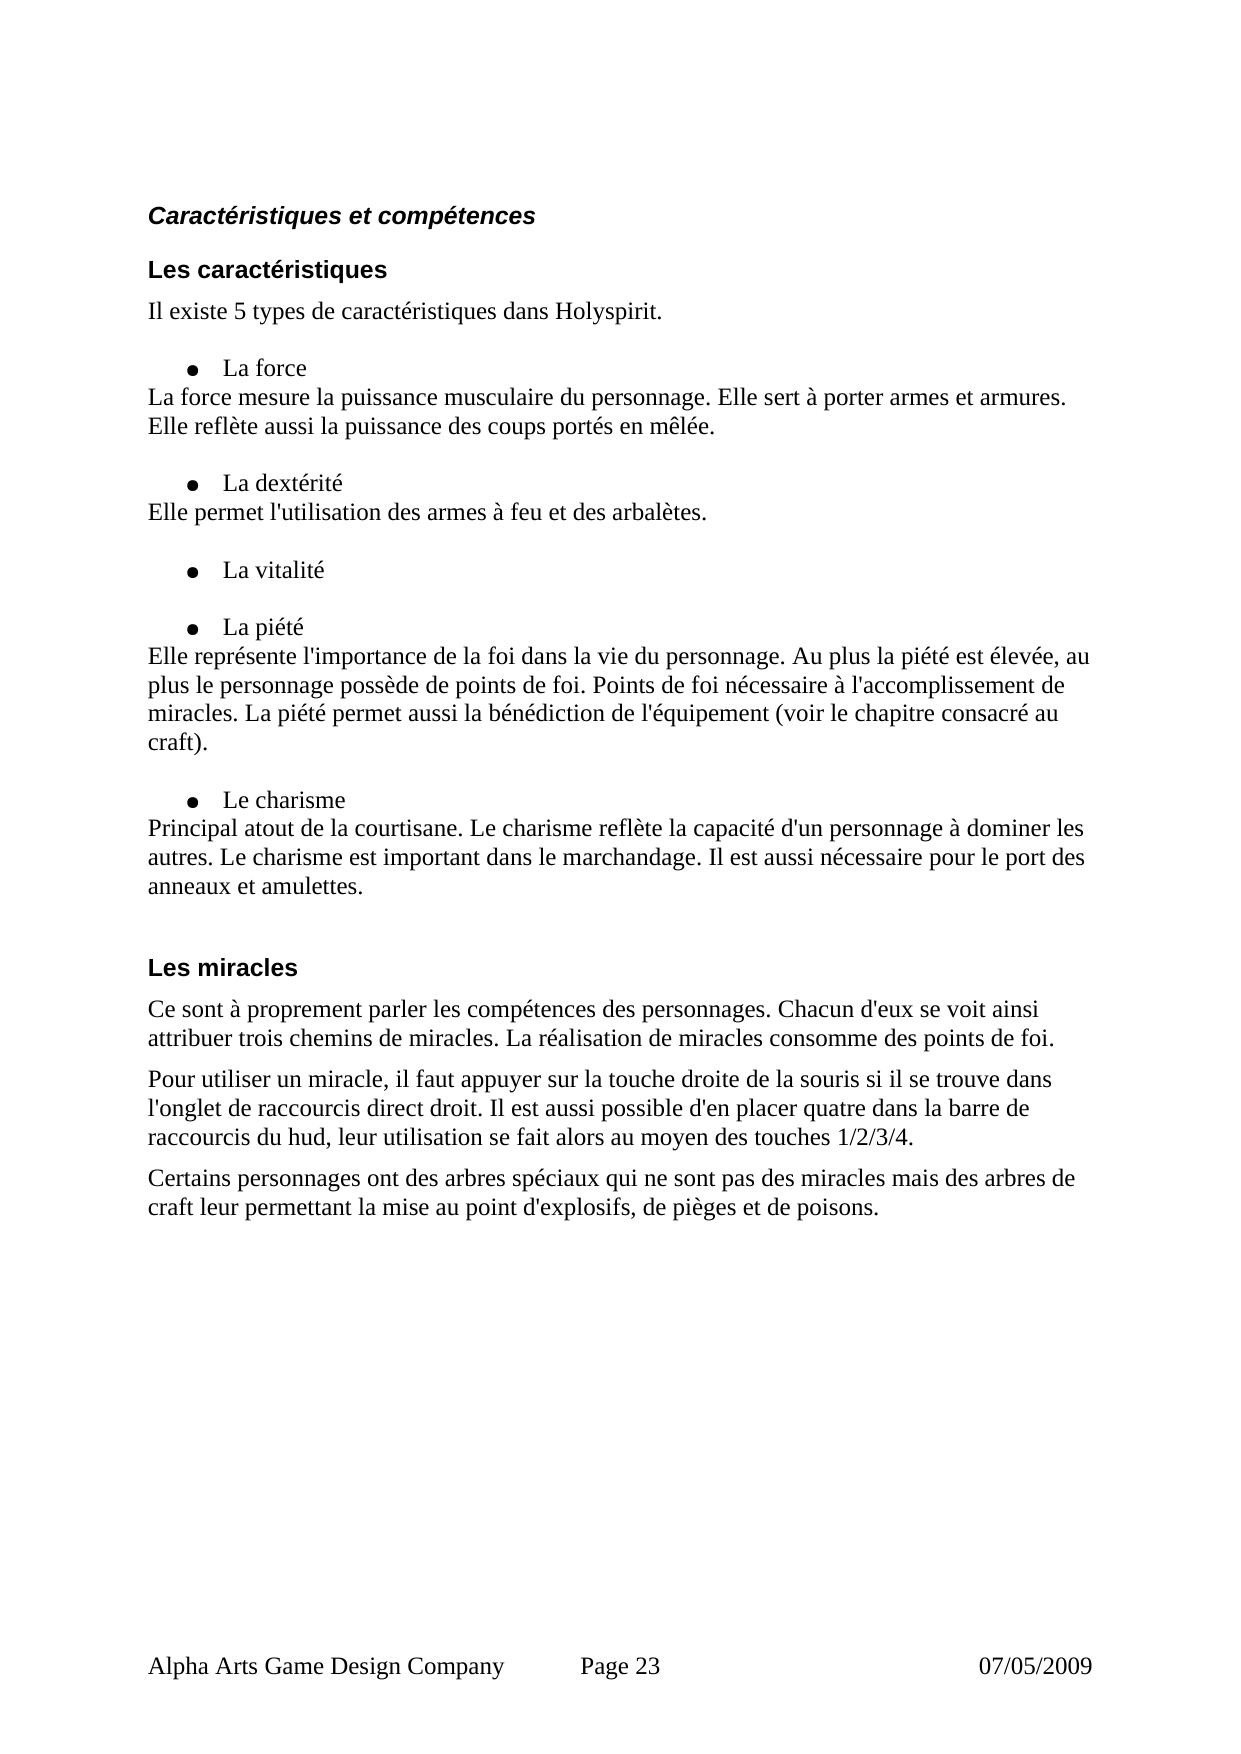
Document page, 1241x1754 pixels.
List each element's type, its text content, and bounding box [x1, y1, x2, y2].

subtitle Caractéristiques et compétences [148, 201, 1092, 230]
list Le charisme [185, 785, 1092, 813]
list La piété [185, 612, 1092, 641]
text Il existe 5 types de caractéristiques dans Holyspirit. [148, 296, 1092, 325]
subtitle Les miracles [148, 953, 1092, 982]
text Elle représente l'importance de la foi dans la vie du personnage. Au plus la piété est élevée, au plus le personnage possède de points de foi. Points de foi nécessaire à l'accomplissement de miracles. La piété permet aussi la bénédiction de l'équipement (voir le chapitre consacré au craft). [148, 641, 1092, 756]
text Elle permet l'utilisation des armes à feu et des arbalètes. [148, 497, 1092, 526]
subtitle Les caractéristiques [148, 255, 1092, 283]
list La vitalité [185, 555, 1092, 583]
list La force [185, 353, 1092, 382]
text Pour utiliser un miracle, il faut appuyer sur la touche droite de la souris si il se trouve dans l'onglet de raccourcis direct droit. Il est aussi possible d'en placer quatre dans la barre de raccourcis du hud, leur utilisation se fait alors au moyen des touches 1/2/3/4. [148, 1064, 1092, 1151]
text Principal atout de la courtisane. Le charisme reflète la capacité d'un personnage à dominer les autres. Le charisme est important dans le marchandage. Il est aussi nécessaire pour le port des anneaux et amulettes. [148, 813, 1092, 900]
text Ce sont à proprement parler les compétences des personnages. Chacun d'eux se voit ainsi attribuer trois chemins de miracles. La réalisation de miracles consomme des points de foi. [148, 994, 1092, 1052]
text Certains personnages ont des arbres spéciaux qui ne sont pas des miracles mais des arbres de craft leur permettant la mise au point d'explosifs, de pièges et de poisons. [148, 1163, 1092, 1221]
text La force mesure la puissance musculaire du personnage. Elle sert à porter armes et armures. Elle reflète aussi la puissance des coups portés en mêlée. [148, 382, 1092, 440]
list La dextérité [185, 468, 1092, 497]
